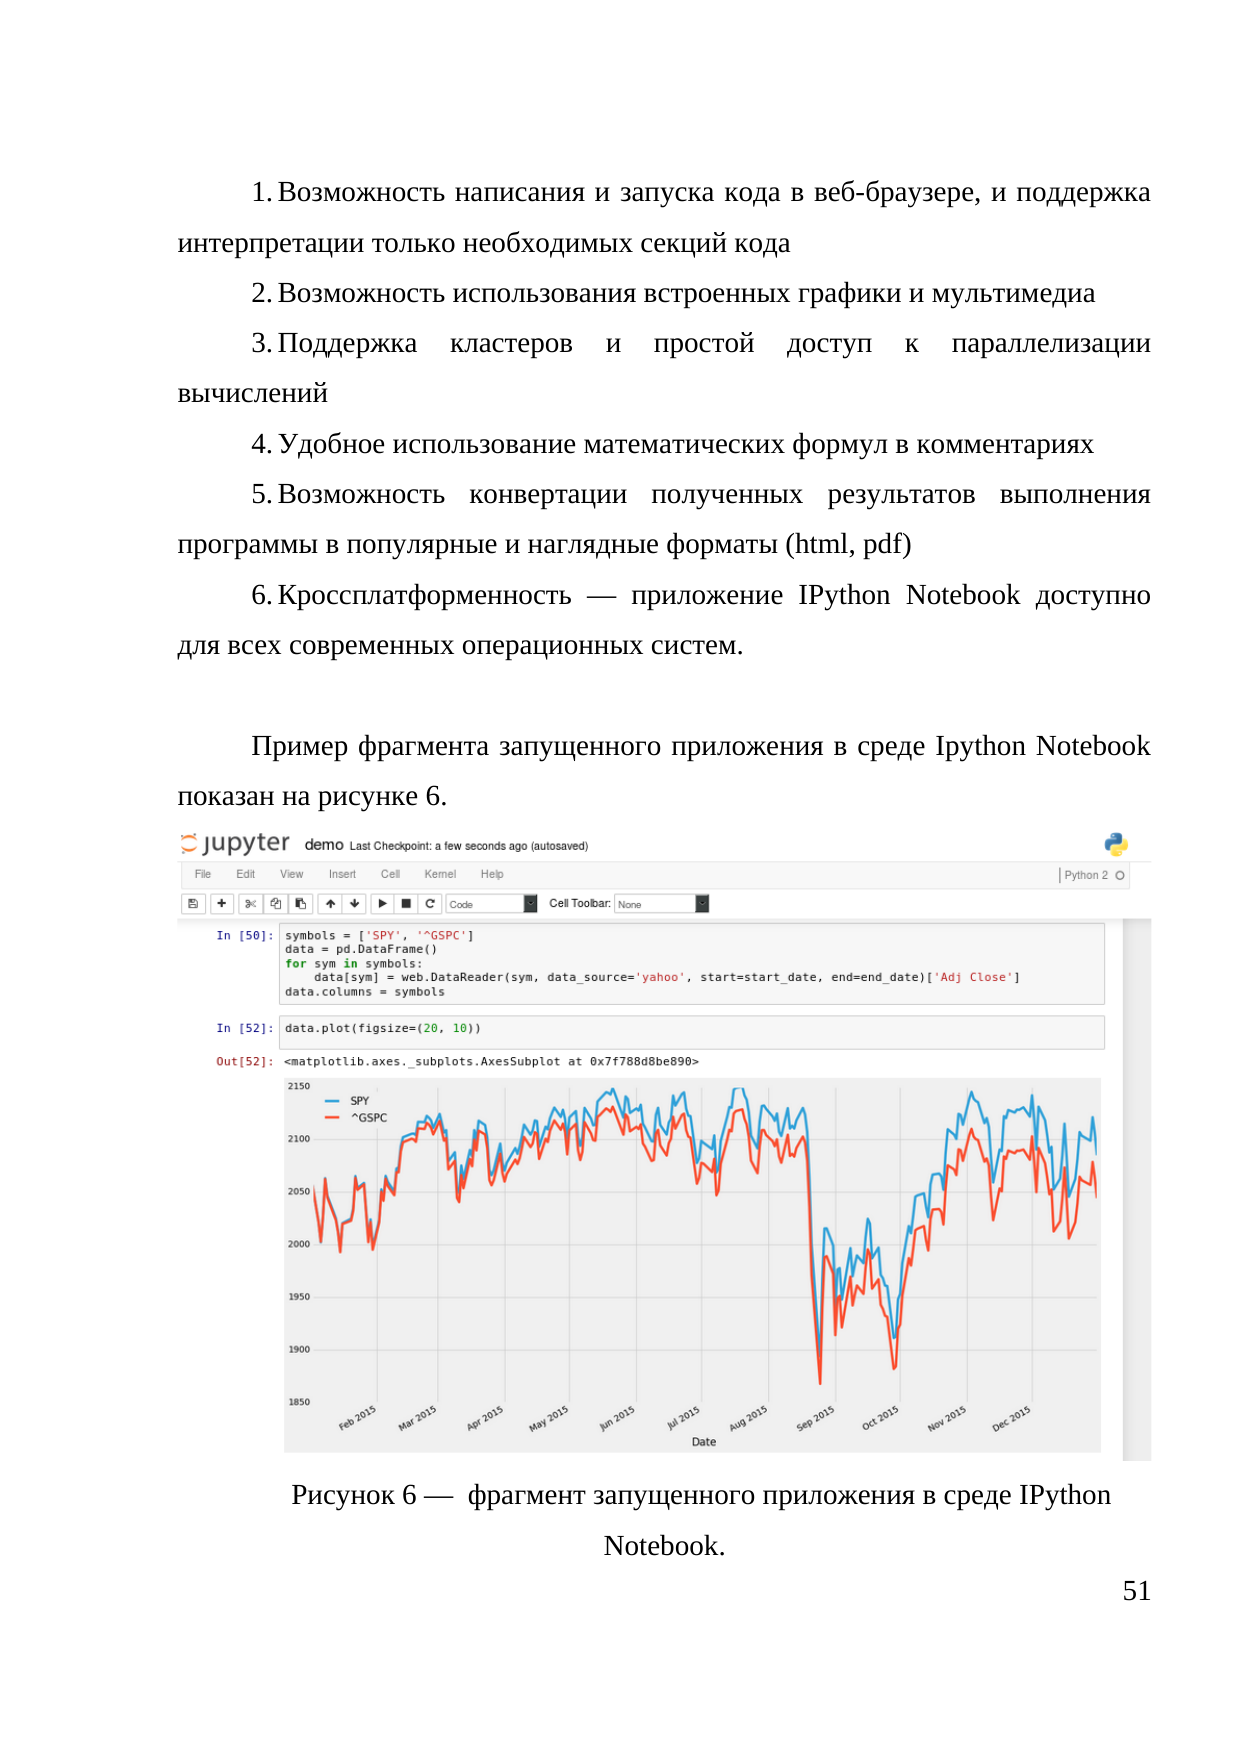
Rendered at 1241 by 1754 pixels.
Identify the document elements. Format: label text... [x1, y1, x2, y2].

list Поддержка кластеров и простой доступ к параллелизации вычислений [177, 325, 1152, 409]
list Возможность написания и запуска кода в веб-браузере, и поддержка интерпретации только необходимых секций кода [177, 174, 1152, 258]
list Возможность конвертации полученных результатов выполнения программы в популярные и наглядные форматы (html, pdf) [177, 476, 1152, 560]
text Пример фрагмента запущенного приложения в среде Ipython Notebook показан на рисунке 6. [177, 728, 1152, 812]
list Возможность использования встроенных графики и мультимедиа [177, 275, 1152, 308]
list Кроссплатформенность — приложение IPython Notebook доступно для всех современных операционных систем. [177, 577, 1152, 661]
list Удобное использование математических формул в комментариях [177, 426, 1152, 459]
picture [177, 828, 1152, 1461]
text Рисунок 6 — фрагмент запущенного приложения в среде IPython Notebook. [177, 1461, 1152, 1561]
